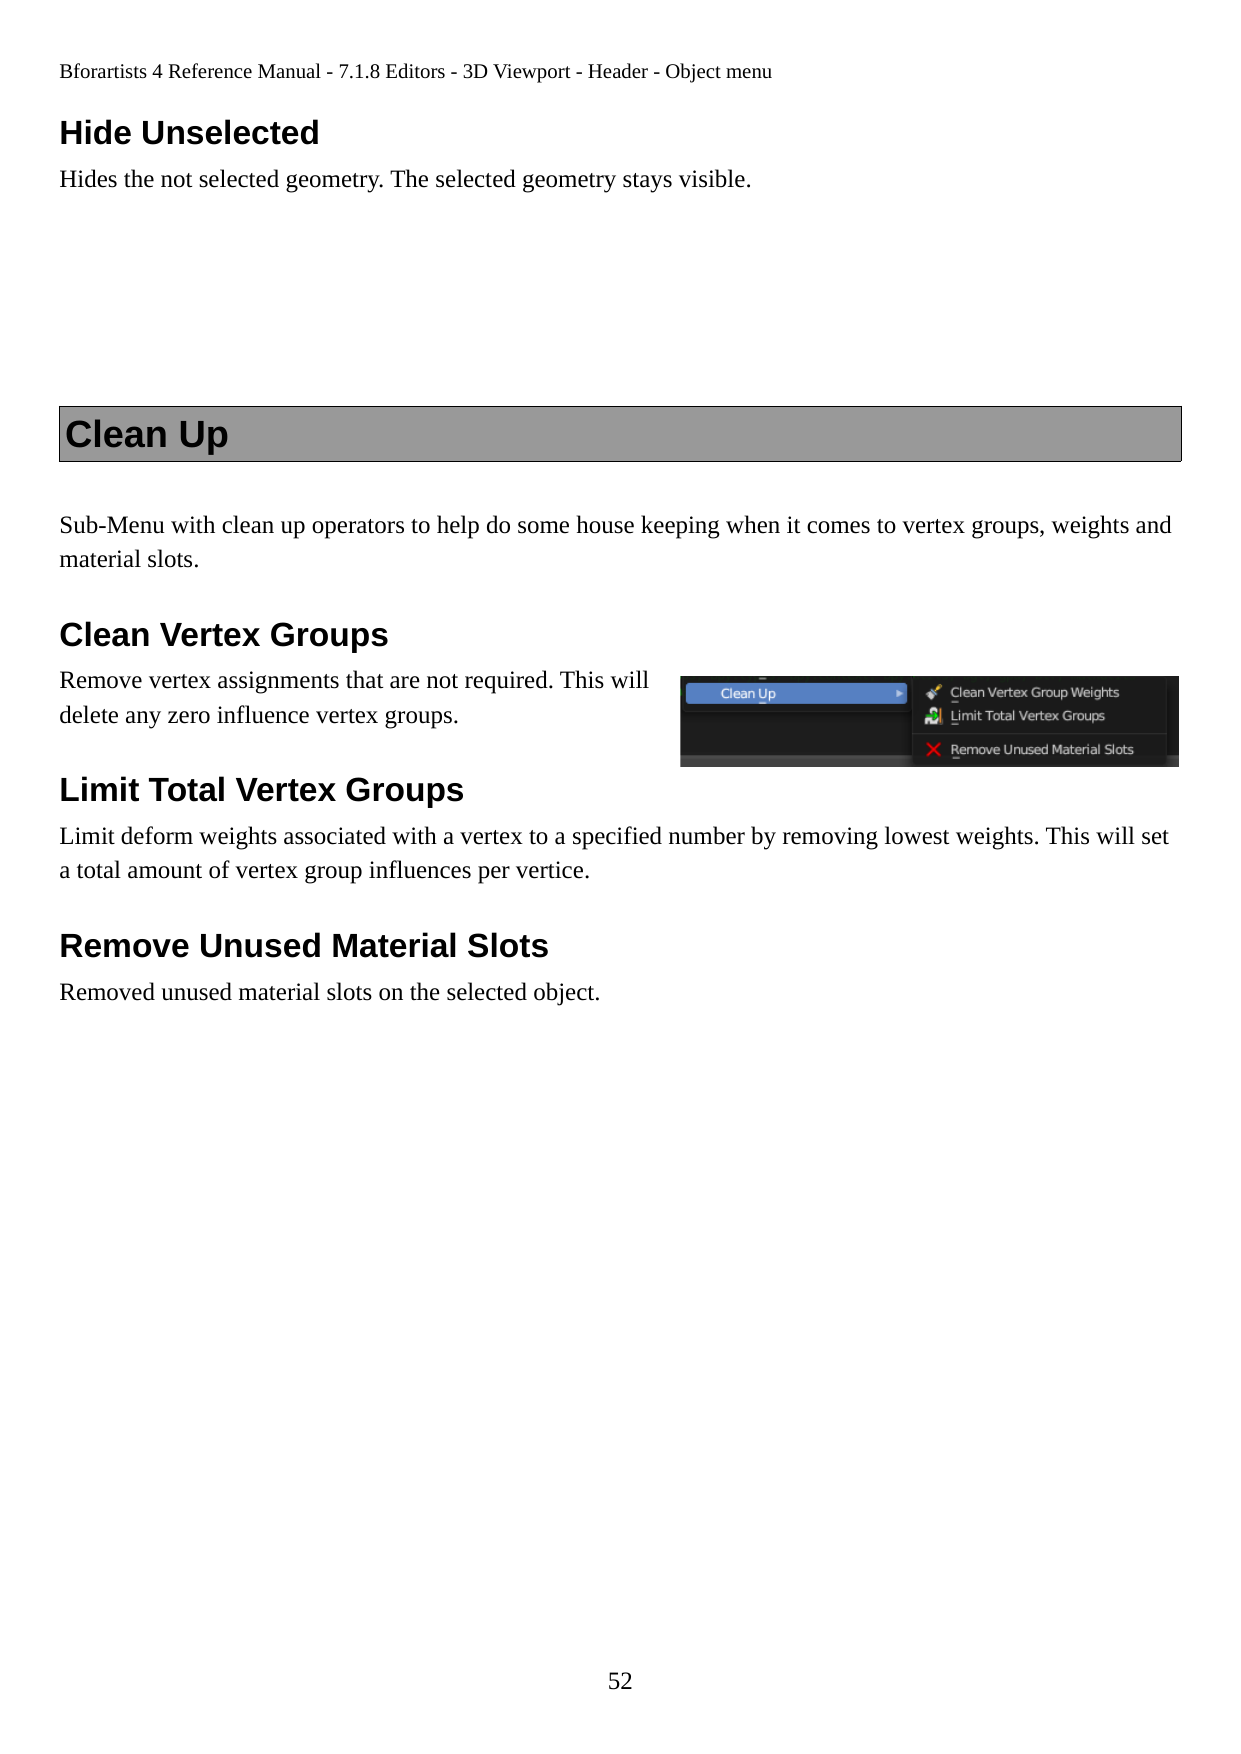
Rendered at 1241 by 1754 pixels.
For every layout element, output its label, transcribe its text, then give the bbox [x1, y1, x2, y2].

text Sub-Menu with clean up operators to help do some house keeping when it comes to vertex groups, weights and material slots. [59, 510, 1181, 573]
table_header Clean Up [60, 407, 1181, 461]
subtitle Clean Vertex Groups [59, 614, 1181, 653]
subtitle Limit Total Vertex Groups [59, 770, 1181, 808]
text Limit deform weights associated with a vertex to a specified number by removing lowest weights. This will set a total amount of vertex group influences per vertice. [59, 821, 1181, 884]
text Remove vertex assignments that are not required. This will delete any zero influence vertex groups. [59, 666, 1181, 729]
text Hides the not selected geometry. The selected geometry stays visible. [59, 164, 1181, 192]
subtitle Hide Unselected [59, 113, 1181, 151]
picture [680, 676, 1179, 767]
subtitle Remove Unused Material Slots [59, 925, 1181, 964]
text Removed unused material slots on the selected object. [59, 977, 1181, 1005]
